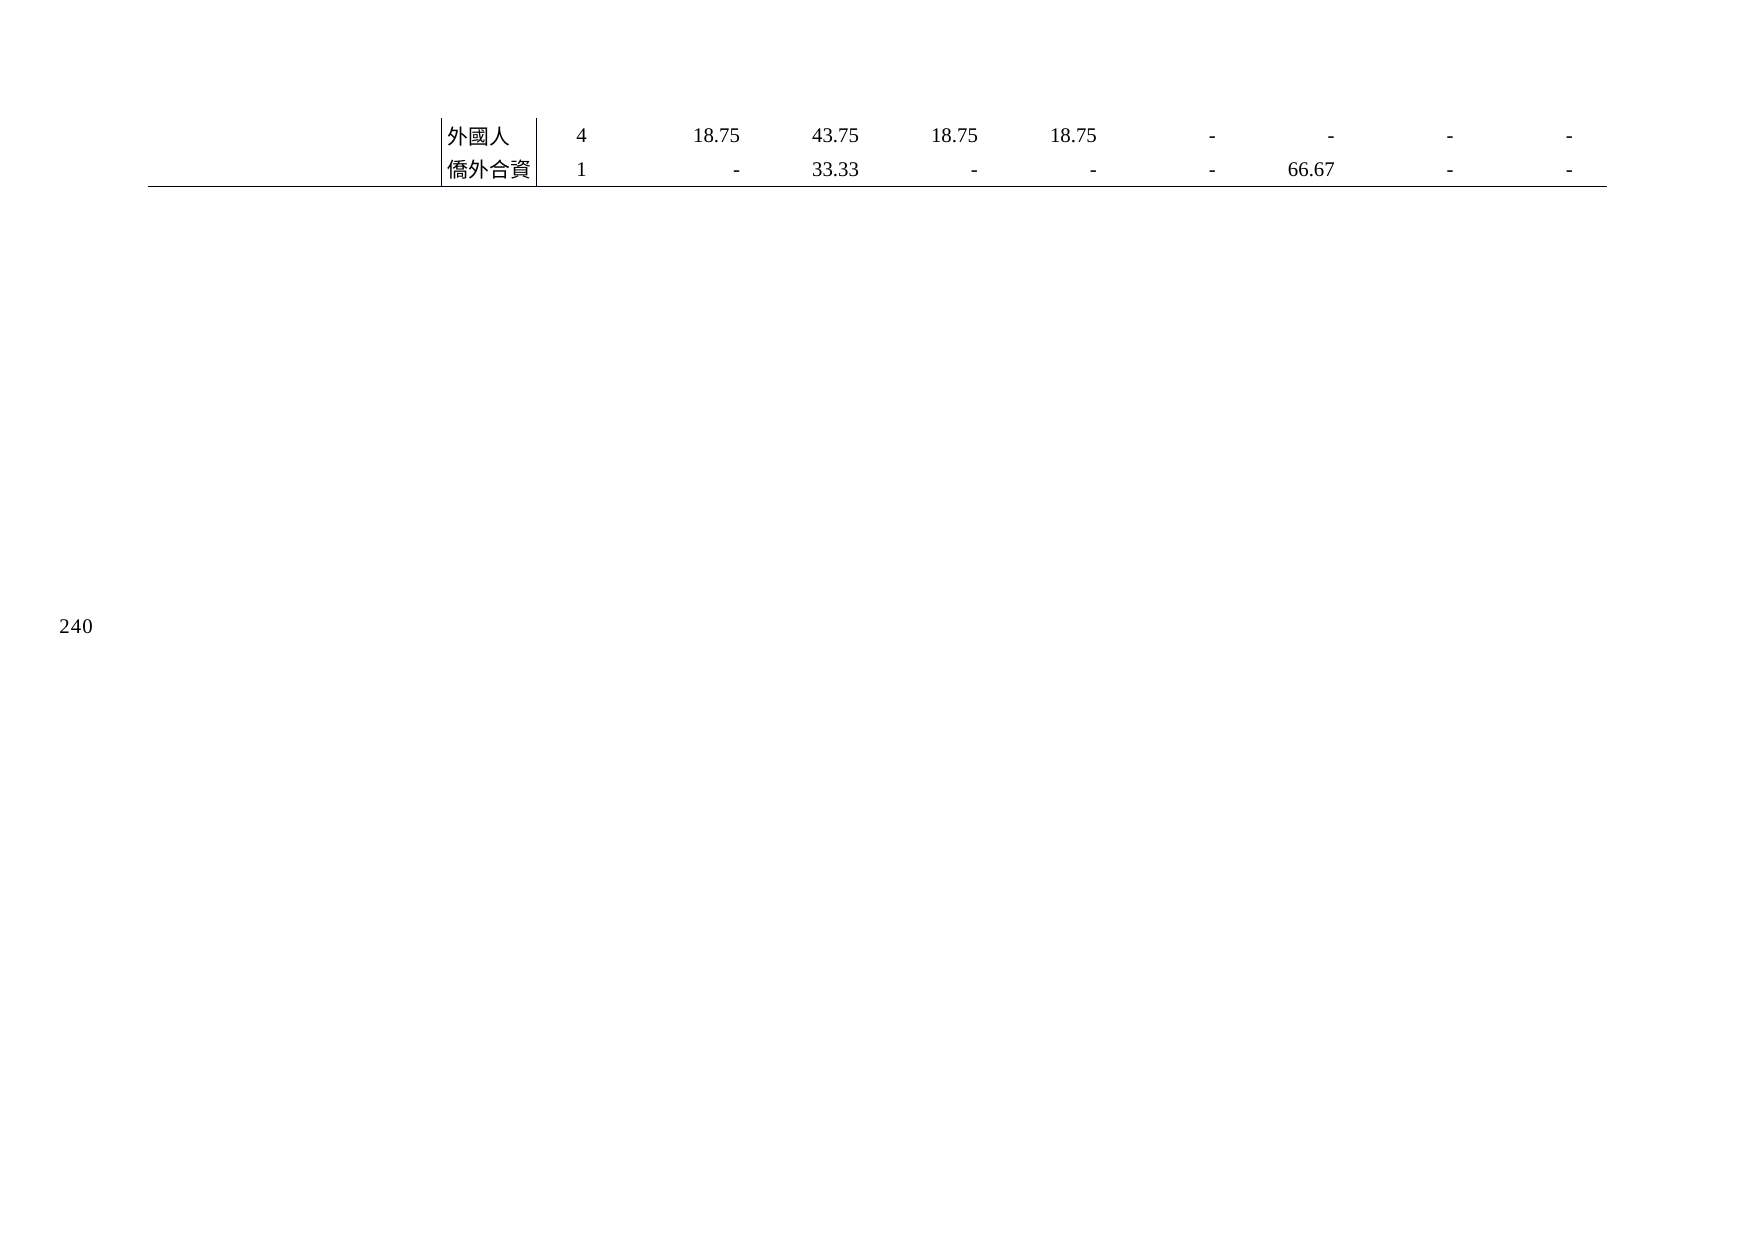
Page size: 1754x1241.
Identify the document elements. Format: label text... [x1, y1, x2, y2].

table_cell [596, 152, 655, 186]
table_cell - [655, 152, 774, 186]
table_cell [596, 118, 655, 152]
table_cell 18.75 [1012, 118, 1131, 152]
table_cell 18.75 [893, 118, 1012, 152]
table_cell - [1131, 152, 1249, 186]
table_cell - [1488, 152, 1607, 186]
table_cell 僑外合資 [442, 152, 536, 186]
table_cell 33.33 [774, 152, 893, 186]
table_cell - [1369, 118, 1487, 152]
table_cell 外國人 [442, 118, 536, 152]
table_cell 4 [537, 118, 596, 152]
table_cell 18.75 [655, 118, 774, 152]
table_cell - [1369, 152, 1487, 186]
table_cell - [1131, 118, 1249, 152]
table_cell 43.75 [774, 118, 893, 152]
table_cell [148, 152, 441, 186]
table_cell [148, 118, 441, 152]
table_cell - [1250, 118, 1368, 152]
table_cell - [893, 152, 1012, 186]
table_cell 1 [537, 152, 596, 186]
table_cell - [1012, 152, 1131, 186]
table_cell 66.67 [1250, 152, 1368, 186]
table_cell - [1488, 118, 1607, 152]
